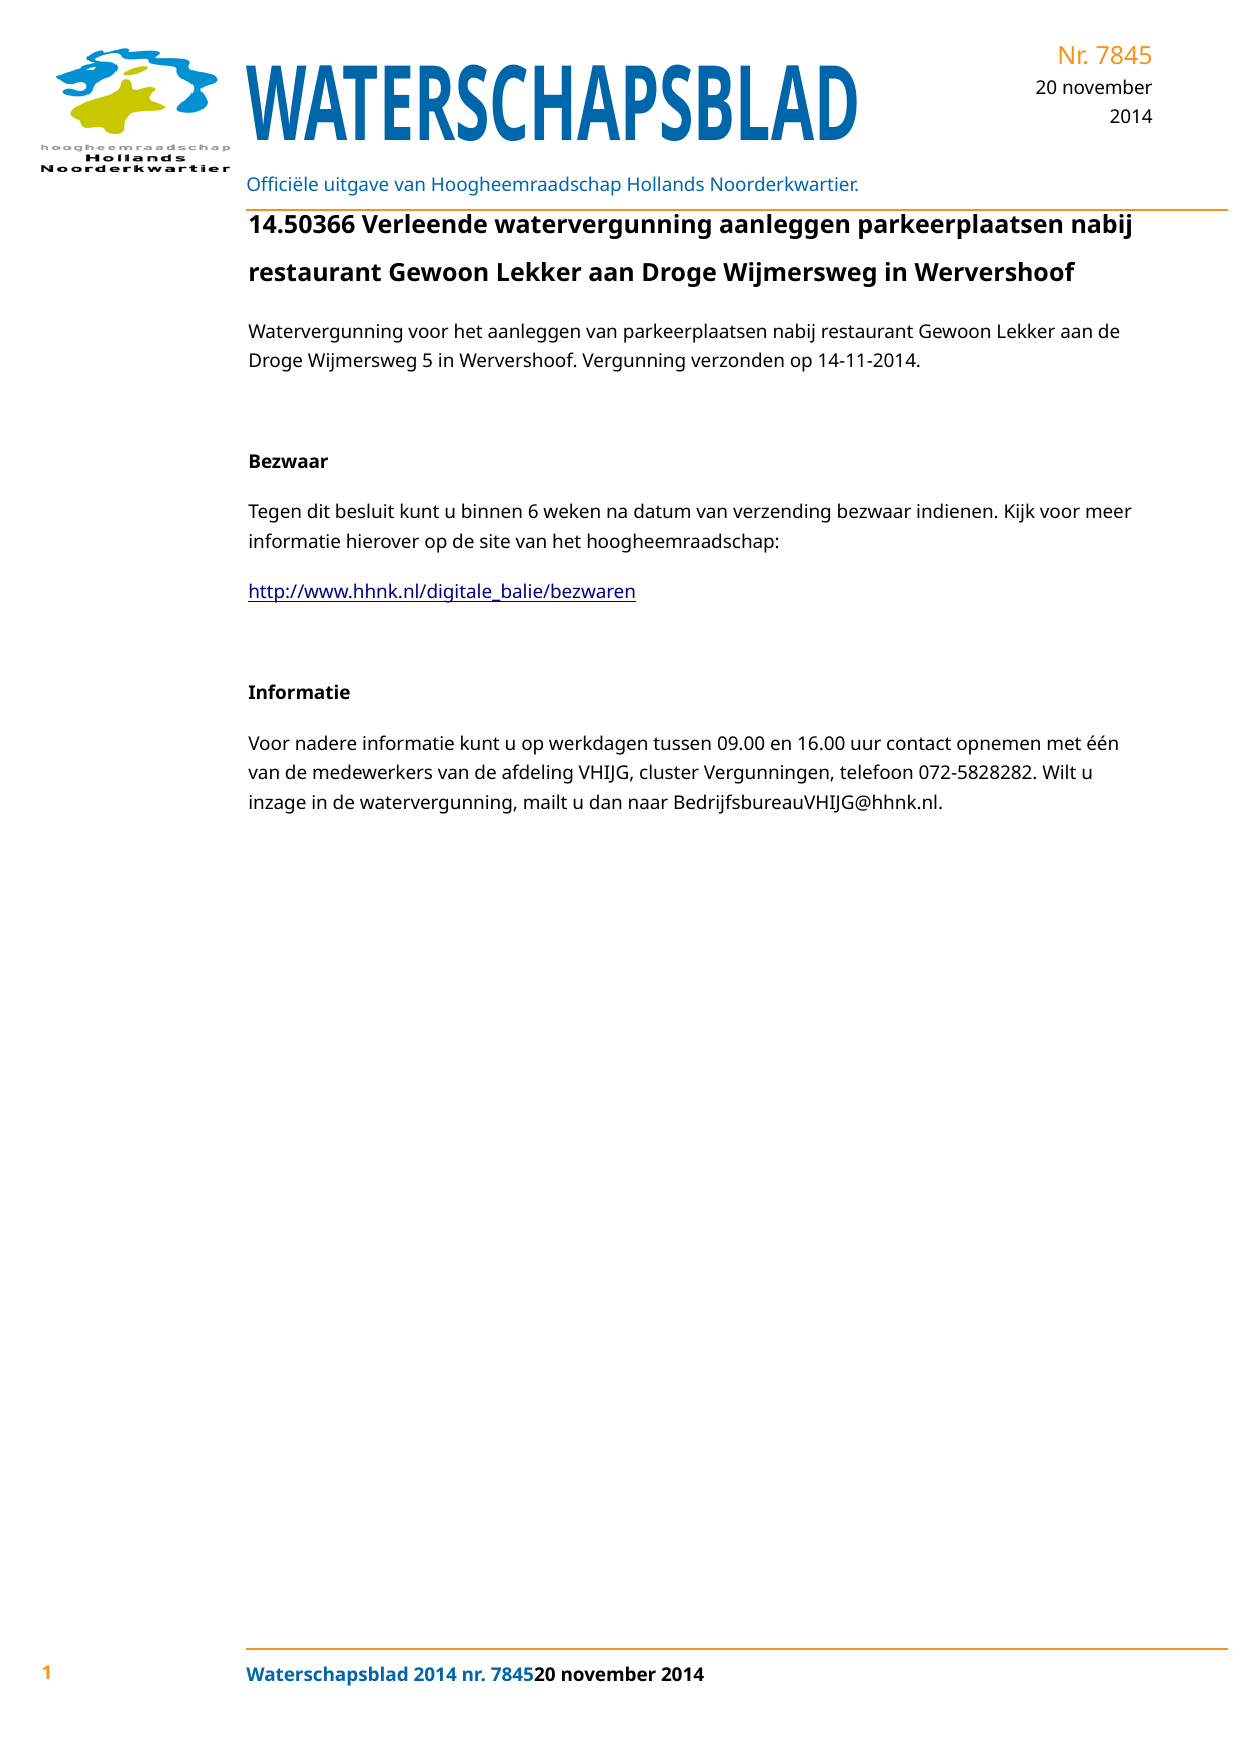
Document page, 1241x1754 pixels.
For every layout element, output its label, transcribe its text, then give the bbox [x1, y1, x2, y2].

text Bezwaar [248, 448, 1152, 474]
text Voor nadere informatie kunt u op werkdagen tussen 09.00 en 16.00 uur contact opnemen met één van de medewerkers van de afdeling VHIJG, cluster Vergunningen, telefoon 072-5828282. Wilt u inzage in de watervergunning, mailt u dan naar BedrijfsbureauVHIJG@hhnk.nl. [248, 730, 1152, 815]
picture [41, 47, 231, 172]
text Watervergunning voor het aanleggen van parkeerplaatsen nabij restaurant Gewoon Lekker aan de Droge Wijmersweg 5 in Wervershoof. Vergunning verzonden op 14-11-2014. [248, 318, 1152, 373]
text http://www.hhnk.nl/digitale_balie/bezwaren [248, 579, 1152, 604]
text Informatie [248, 679, 1152, 705]
text 14.50366 Verleende watervergunning aanleggen parkeerplaatsen nabij restaurant Gewoon Lekker aan Droge Wijmersweg in Wervershoof [248, 211, 1152, 288]
text Tegen dit besluit kunt u binnen 6 weken na datum van verzending bezwaar indienen. Kijk voor meer informatie hierover op de site van het hoogheemraadschap: [248, 499, 1152, 554]
